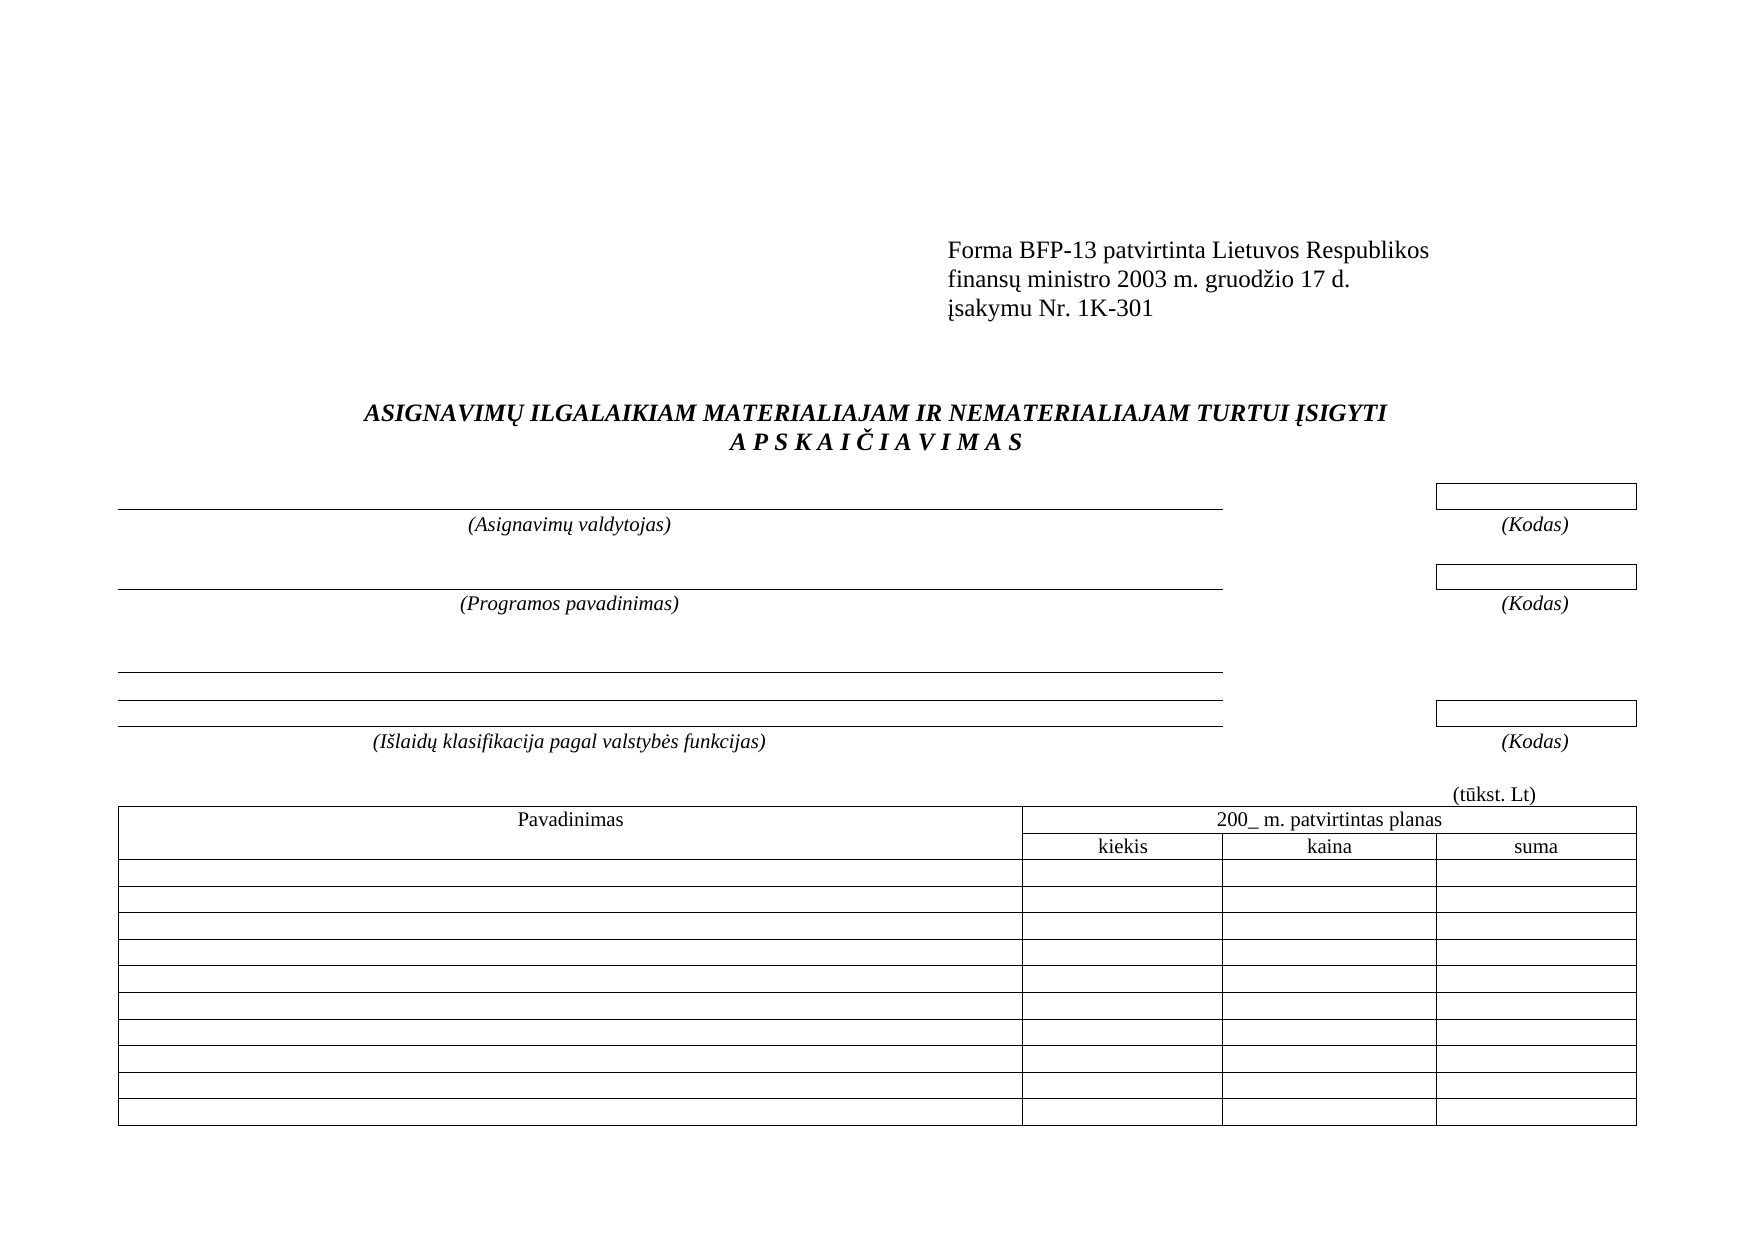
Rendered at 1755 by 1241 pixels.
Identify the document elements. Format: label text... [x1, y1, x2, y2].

table_cell kaina [1223, 834, 1436, 859]
table_cell [1023, 1073, 1222, 1098]
table_cell (Išlaidų klasifikacija pagal valstybės funkcijas) [118, 727, 1023, 753]
table_cell [1437, 1073, 1636, 1098]
table_cell [1437, 701, 1636, 726]
table_cell APSKAIČIAVIMAS [118, 427, 1636, 456]
table_cell [1223, 860, 1436, 886]
table_cell (Asignavimų valdytojas) [118, 510, 1023, 536]
table_cell [1223, 1020, 1436, 1045]
table_cell [1223, 672, 1436, 700]
table_cell [1023, 510, 1223, 536]
table_cell [1223, 1046, 1436, 1072]
table_cell [1223, 1099, 1436, 1125]
table_cell [1223, 350, 1436, 379]
table_cell 200_ m. patvirtintas planas [1023, 807, 1636, 832]
table_cell [1023, 1046, 1222, 1072]
table_cell [1023, 860, 1222, 886]
table_cell [119, 993, 1022, 1018]
table_cell [118, 483, 1223, 509]
table_cell (tūkst. Lt) [1436, 779, 1636, 806]
table_cell [1023, 993, 1222, 1018]
table_cell [1023, 350, 1223, 379]
table_cell [1437, 913, 1636, 939]
table_cell [118, 701, 1223, 726]
table_cell [118, 564, 1223, 589]
table_cell [1223, 913, 1436, 939]
table_cell [1436, 456, 1636, 482]
table_cell [1023, 966, 1222, 992]
table_cell [1437, 1046, 1636, 1072]
table_cell [1436, 350, 1636, 379]
table_cell [1223, 940, 1436, 965]
table_cell [1436, 536, 1636, 564]
table_cell [1023, 887, 1222, 912]
table_cell [1023, 590, 1223, 615]
table_cell (Kodas) [1436, 727, 1636, 753]
table_cell (Kodas) [1436, 590, 1636, 615]
table_cell [119, 940, 1022, 965]
table_cell [118, 615, 1223, 643]
table_cell [1223, 779, 1436, 806]
table_cell [1223, 589, 1436, 615]
table_cell [119, 860, 1022, 886]
table_cell [1437, 966, 1636, 992]
table_cell [1436, 615, 1636, 643]
table_cell [1223, 993, 1436, 1018]
table_cell [1437, 565, 1636, 589]
table_cell [118, 456, 1023, 482]
table_cell [119, 966, 1022, 992]
table_cell [1223, 564, 1436, 589]
table_cell [119, 913, 1022, 939]
table_cell [1223, 726, 1436, 753]
table_cell [1437, 993, 1636, 1018]
table_cell (Kodas) [1436, 510, 1636, 536]
table_cell [1223, 615, 1436, 643]
table_cell [1223, 966, 1436, 992]
table_cell suma [1437, 834, 1636, 859]
table_cell [119, 1073, 1022, 1098]
table_cell [1437, 1020, 1636, 1045]
table_cell [1023, 1099, 1222, 1125]
table_cell [1223, 887, 1436, 912]
table_cell [1436, 753, 1636, 779]
table_cell [1437, 1099, 1636, 1125]
table_cell [1023, 456, 1223, 482]
table_cell [1223, 483, 1436, 509]
table_cell [1437, 887, 1636, 912]
table_cell [1223, 753, 1436, 779]
table_cell (Programos pavadinimas) [118, 590, 1023, 615]
table_cell [118, 753, 1223, 779]
table_header Forma BFP-13 patvirtinta Lietuvos Respublikos finansų ministro 2003 m. gruodžio 17 d. įsakymu Nr. 1K-301 [118, 207, 1636, 350]
table_cell [1223, 456, 1436, 482]
table_cell [1223, 536, 1436, 564]
table_cell [1437, 860, 1636, 886]
table_cell Pavadinimas [119, 807, 1022, 859]
table_cell kiekis [1023, 834, 1222, 859]
table_cell [1023, 727, 1223, 753]
table_cell [1437, 940, 1636, 965]
table_cell [1023, 940, 1222, 965]
table_cell [1023, 913, 1222, 939]
table_cell [118, 673, 1223, 700]
table_cell [1223, 700, 1436, 726]
table_cell [118, 779, 1223, 806]
table_cell [118, 350, 1023, 379]
table_cell [1023, 1020, 1222, 1045]
table_cell ASIGNAVIMŲ ILGALAIKIAM MATERIALIAJAM IR NEMATERIALIAJAM TURTUI ĮSIGYTI [118, 379, 1636, 427]
table_cell [1437, 484, 1636, 509]
table_cell [119, 1020, 1022, 1045]
table_cell [1436, 672, 1636, 700]
table_cell [119, 887, 1022, 912]
table_cell [1223, 509, 1436, 536]
table_cell [118, 536, 1223, 564]
table_cell [1436, 644, 1636, 672]
table_cell [119, 1099, 1022, 1125]
table_cell [118, 644, 1223, 672]
table_cell [1223, 644, 1436, 672]
table_cell [1223, 1073, 1436, 1098]
table_cell [119, 1046, 1022, 1072]
